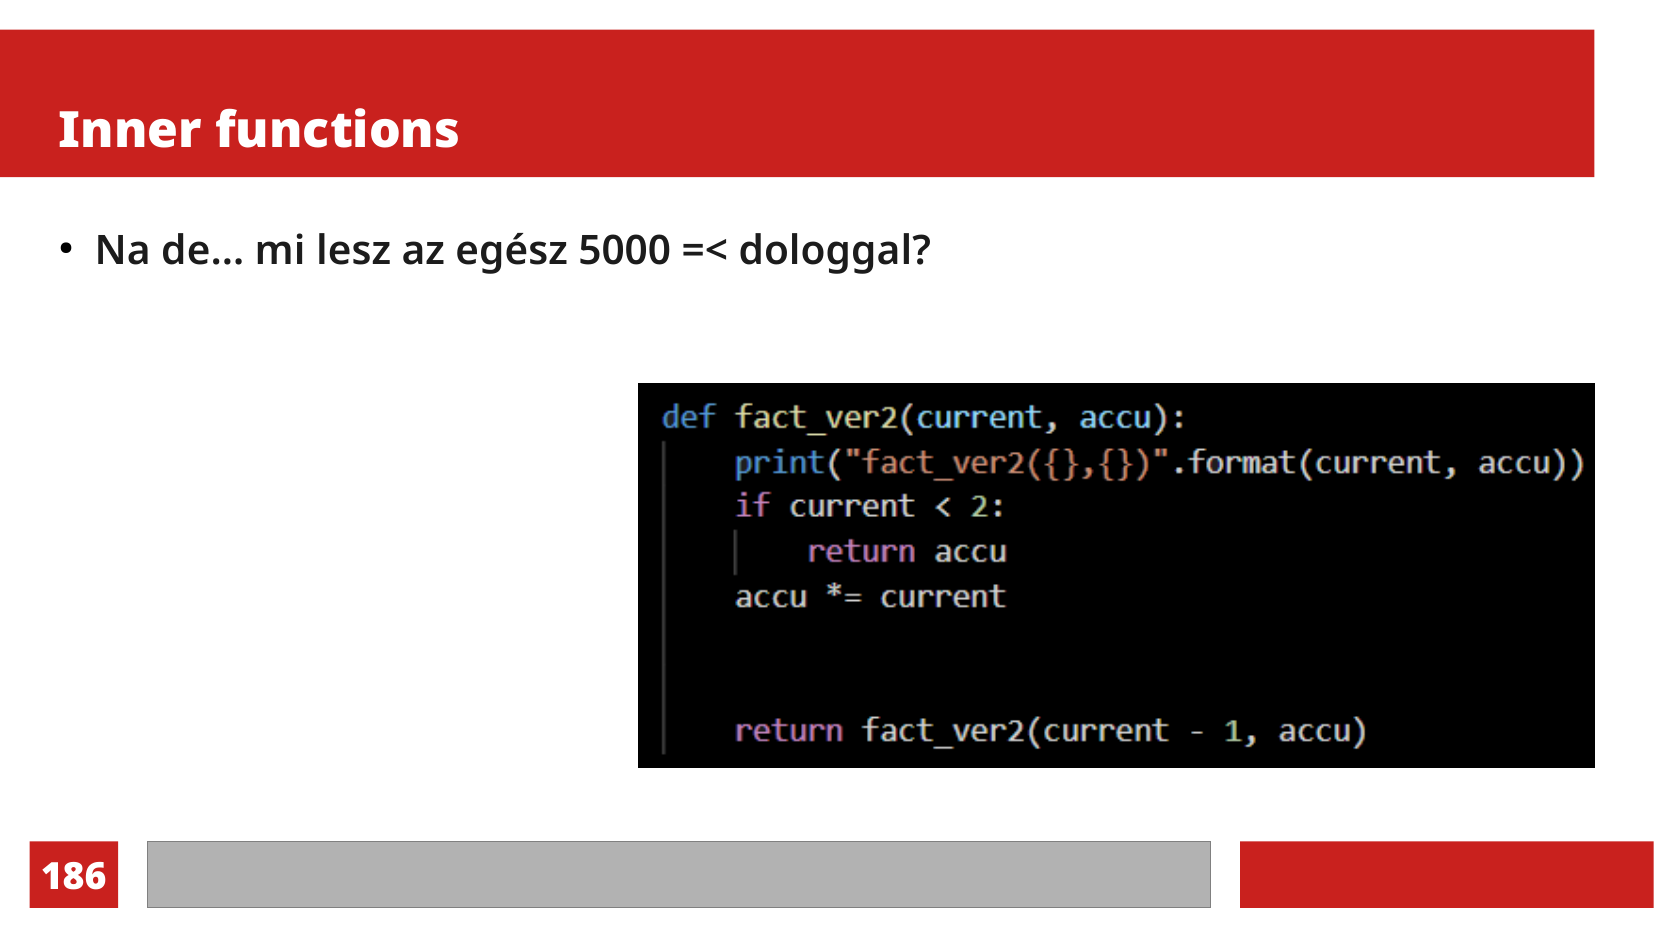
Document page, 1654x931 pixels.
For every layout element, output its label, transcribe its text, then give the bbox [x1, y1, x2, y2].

title Inner functions [59, 44, 1595, 163]
picture [638, 383, 1595, 768]
list Na de… mi lesz az egész 5000 =< dologgal? [59, 221, 1565, 739]
